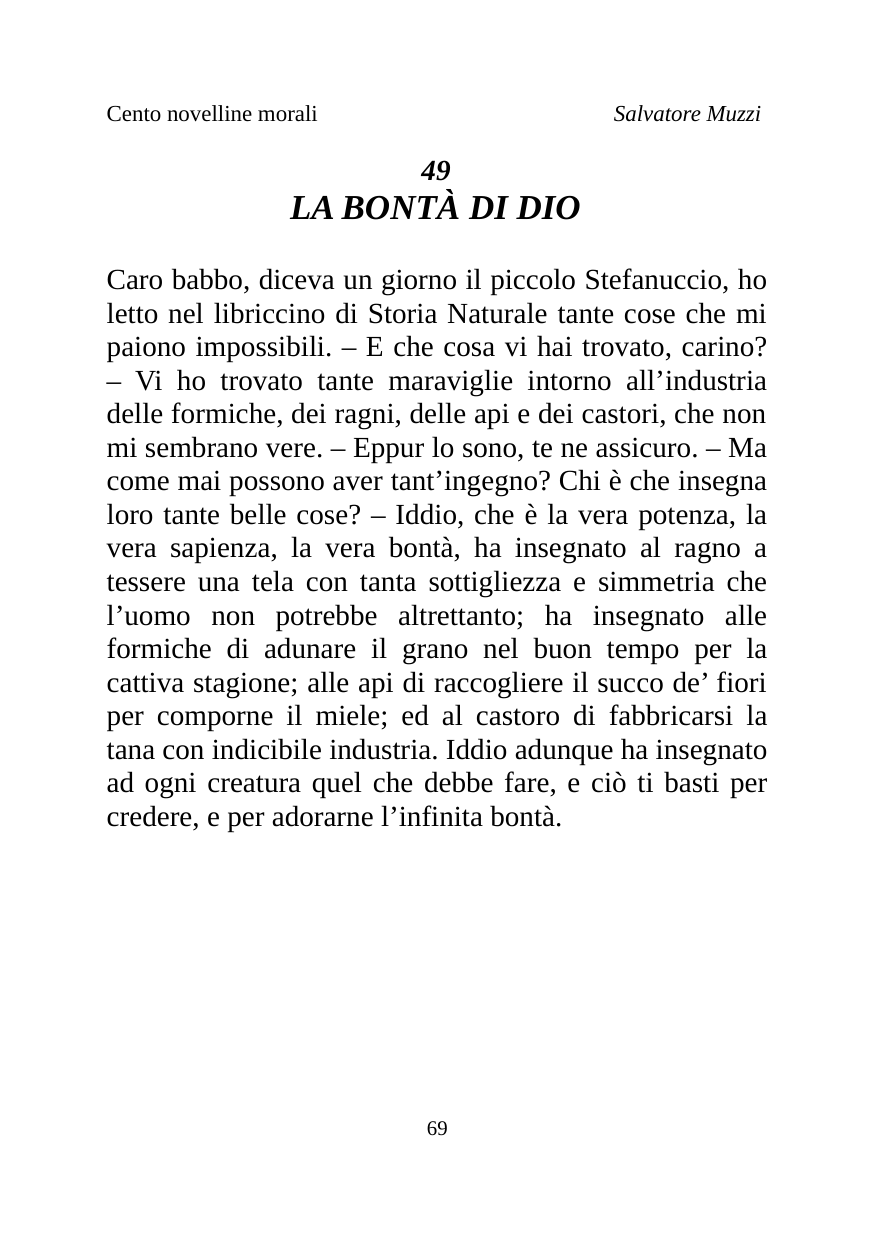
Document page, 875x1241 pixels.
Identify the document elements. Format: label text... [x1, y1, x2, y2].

subtitle 49 LA BONTÀ DI DIO [106, 153, 768, 227]
text Caro babbo, diceva un giorno il piccolo Stefanuccio, ho letto nel libriccino di Storia Naturale tante cose che mi paiono impossibili. – E che cosa vi hai trovato, carino? – Vi ho trovato tante maraviglie intorno all’industria delle formiche, dei ragni, delle api e dei castori, che non mi sembrano vere. – Eppur lo sono, te ne assicuro. – Ma come mai possono aver tant’ingegno? Chi è che insegna loro tante belle cose? – Iddio, che è la vera potenza, la vera sapienza, la vera bontà, ha insegnato al ragno a tessere una tela con tanta sottigliezza e simmetria che l’uomo non potrebbe altrettanto; ha insegnato alle formiche di adunare il grano nel buon tempo per la cattiva stagione; alle api di raccogliere il succo de’ fiori per comporne il miele; ed al castoro di fabbricarsi la tana con indicibile industria. Iddio adunque ha insegnato ad ogni creatura quel che debbe fare, e ciò ti basti per credere, e per adorarne l’infinita bontà. [106, 262, 768, 832]
